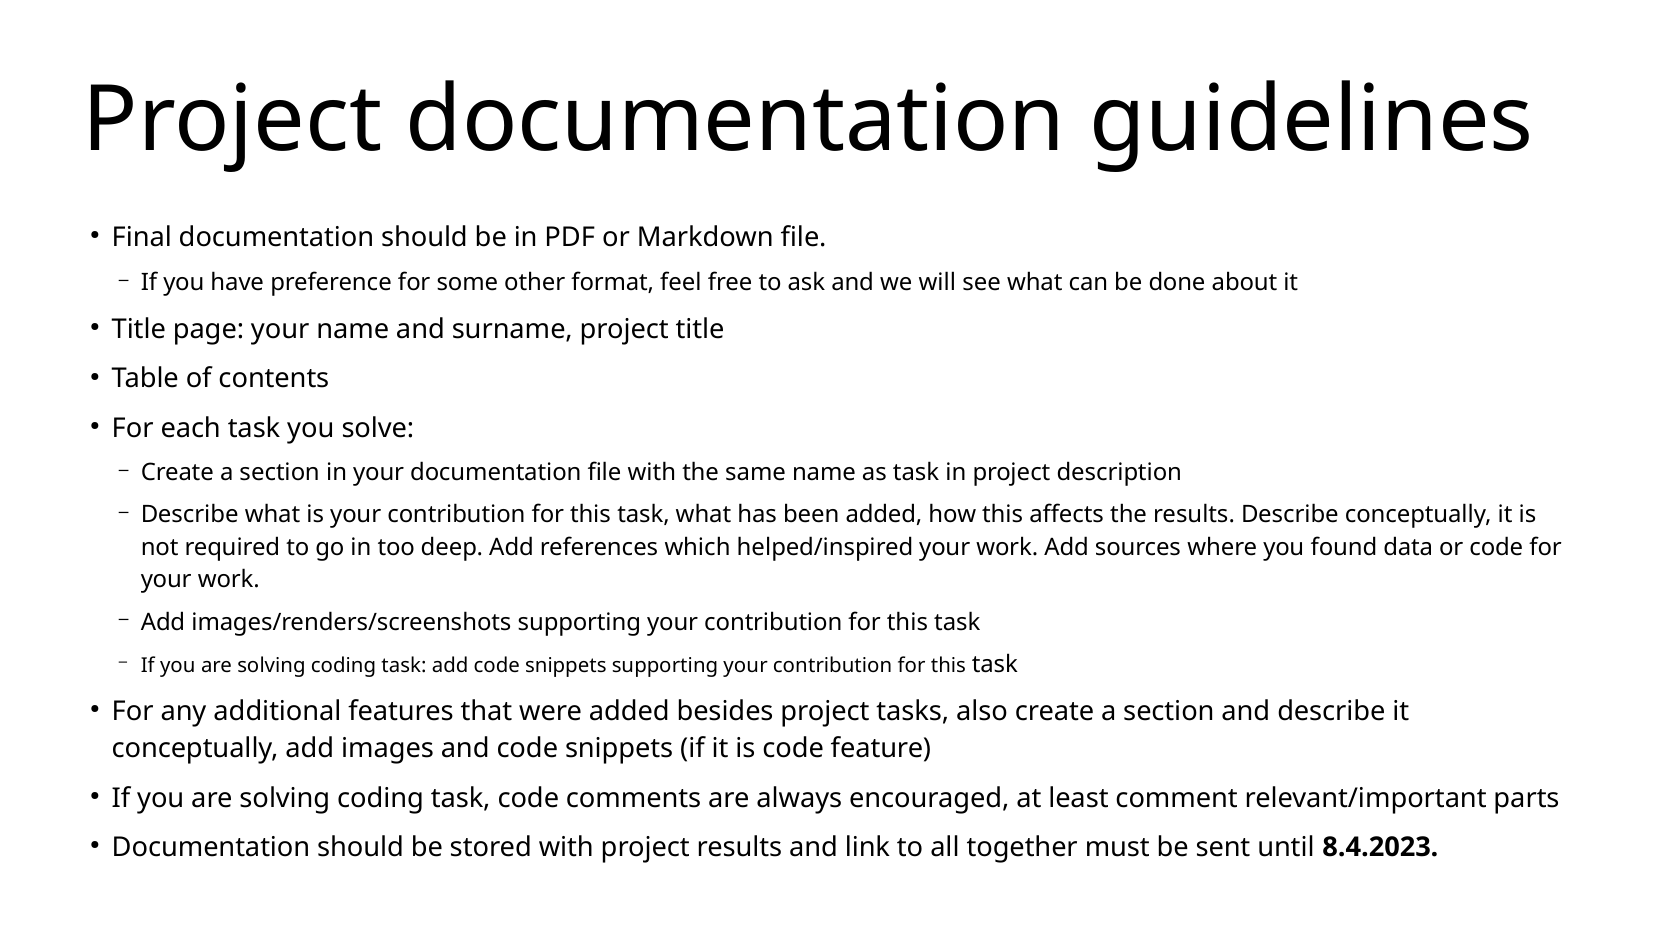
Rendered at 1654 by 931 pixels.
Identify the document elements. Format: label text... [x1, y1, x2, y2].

title Project documentation guidelines [82, 37, 1571, 193]
list Final documentation should be in PDF or Markdown file. If you have preference for some other format, feel free to ask and we will see what can be done about it Title page: your name and surname, project title Table of contents For each task you solve: Create a section in your documentation file with the same name as task in project description Describe what is your contribution for this task, what has been added, how this affects the results. Describe conceptually, it is not required to go in too deep. Add references which helped/inspired your work. Add sources where you found data or code for your work. Add images/renders/screenshots supporting your contribution for this task If you are solving coding task: add code snippets supporting your contribution for this task For any additional features that were added besides project tasks, also create a section and describe it conceptually, add images and code snippets (if it is code feature) If you are solving coding task, code comments are always encouraged, at least comment relevant/important parts Documentation should be stored with project results and link to all together must be sent until 8.4.2023. [82, 217, 1571, 871]
